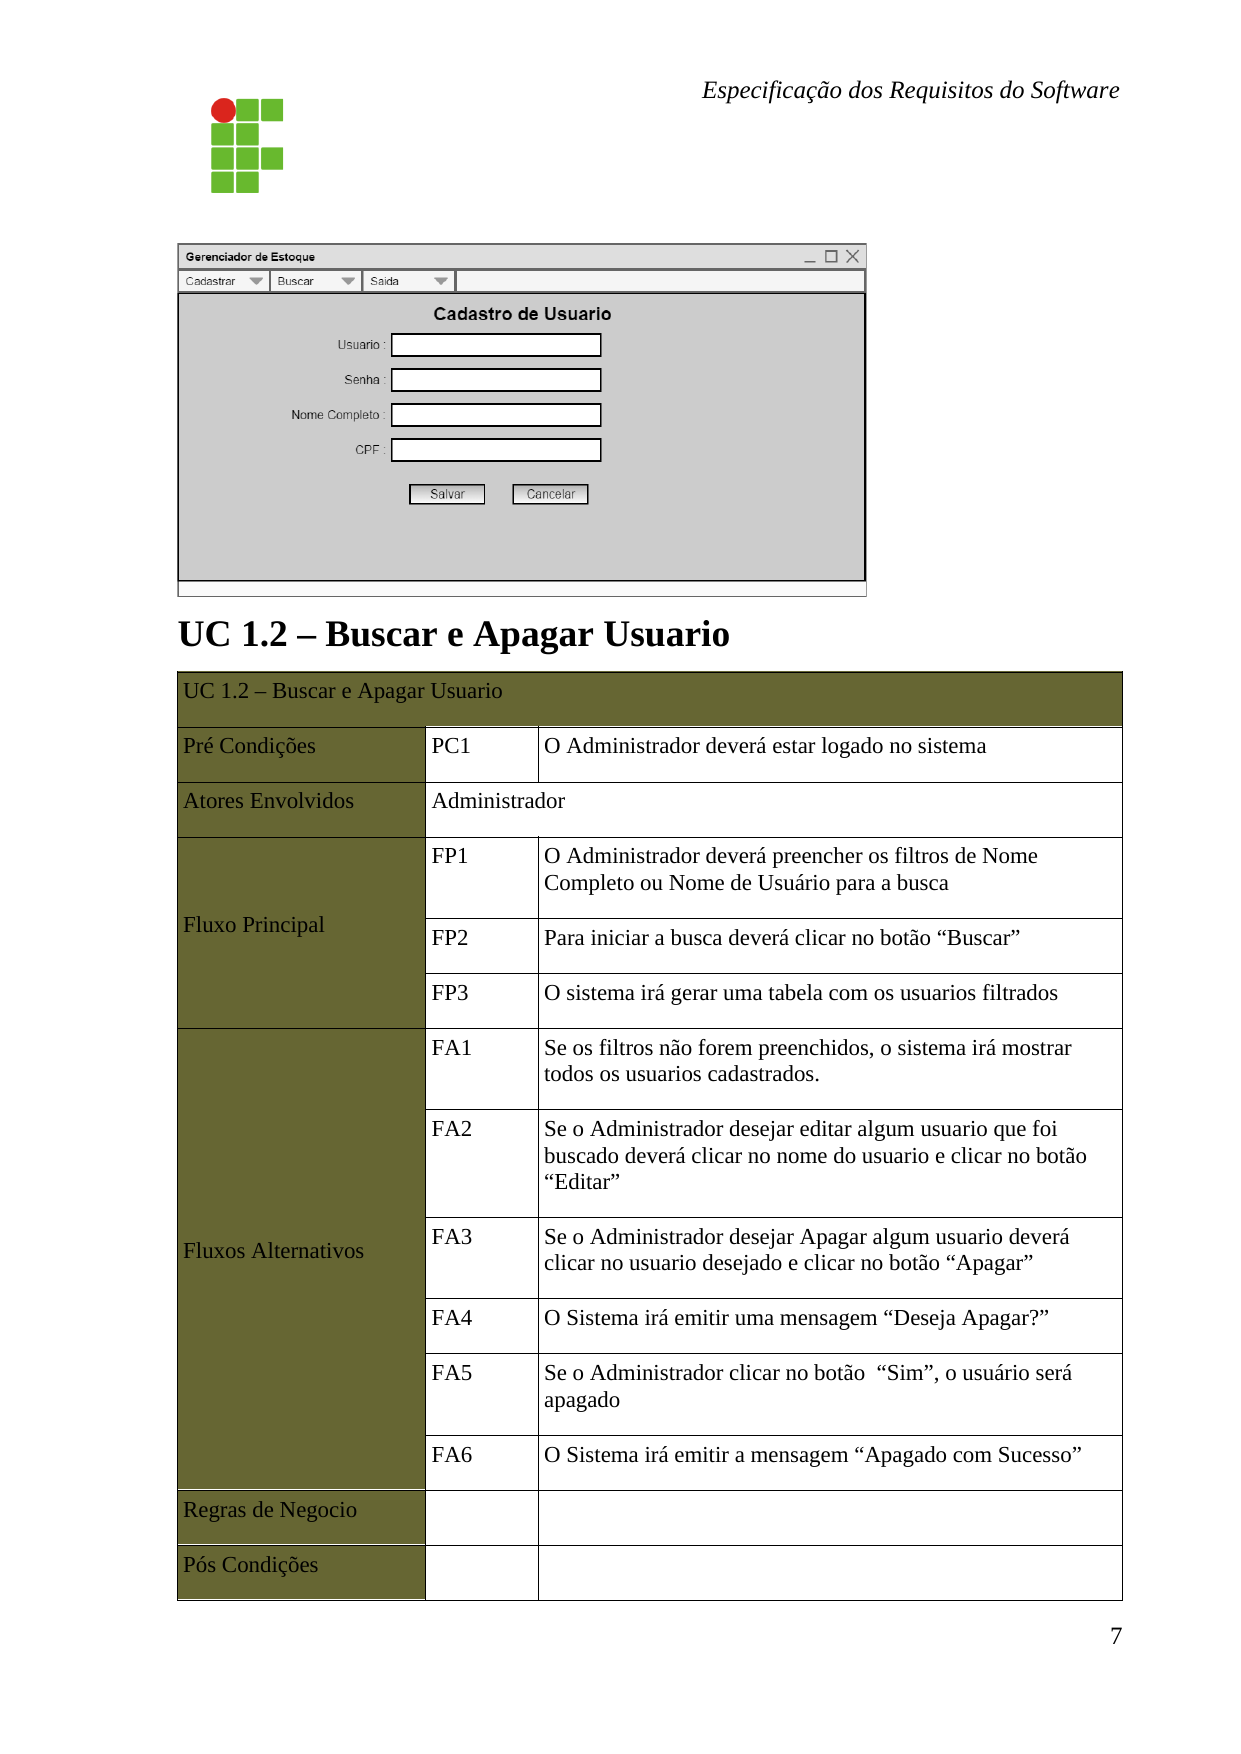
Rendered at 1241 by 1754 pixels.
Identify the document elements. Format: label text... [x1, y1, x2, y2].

table_cell FP3 [426, 974, 538, 1028]
table_cell Pré Condições [178, 728, 425, 781]
table_header UC 1.2 – Buscar e Apagar Usuario [178, 673, 1122, 726]
table_cell [426, 1546, 538, 1599]
picture [177, 243, 867, 597]
table_cell Pós Condições [178, 1546, 425, 1599]
table_cell Administrador [426, 783, 1122, 836]
table_cell Se o Administrador clicar no botão “Sim”, o usuário será apagado [539, 1354, 1122, 1434]
table_cell O Administrador deverá preencher os filtros de Nome Completo ou Nome de Usuário para a busca [539, 838, 1122, 918]
table_cell FA2 [426, 1110, 538, 1217]
table_cell Fluxo Principal [178, 838, 425, 1028]
table_cell FA1 [426, 1029, 538, 1109]
table_cell PC1 [426, 728, 538, 781]
table_cell Se o Administrador desejar Apagar algum usuario deverá clicar no usuario desejado e clicar no botão “Apagar” [539, 1218, 1122, 1298]
table_cell FA5 [426, 1354, 538, 1434]
text UC 1.2 – Buscar e Apagar Usuario [177, 612, 1122, 655]
picture [208, 98, 284, 193]
table_cell Se os filtros não forem preenchidos, o sistema irá mostrar todos os usuarios cadastrados. [539, 1029, 1122, 1109]
table_cell O Sistema irá emitir a mensagem “Apagado com Sucesso” [539, 1436, 1122, 1489]
table_cell Regras de Negocio [178, 1491, 425, 1544]
table_cell FA3 [426, 1218, 538, 1298]
table_cell [539, 1546, 1122, 1599]
table_cell [539, 1491, 1122, 1544]
table_cell FA6 [426, 1436, 538, 1489]
table_cell Atores Envolvidos [178, 783, 425, 836]
table_cell FP1 [426, 838, 538, 918]
table_cell O sistema irá gerar uma tabela com os usuarios filtrados [539, 974, 1122, 1028]
table_cell O Administrador deverá estar logado no sistema [539, 728, 1122, 781]
table_cell Para iniciar a busca deverá clicar no botão “Buscar” [539, 919, 1122, 973]
table_cell FA4 [426, 1299, 538, 1353]
table_cell O Sistema irá emitir uma mensagem “Deseja Apagar?” [539, 1299, 1122, 1353]
table_cell Se o Administrador desejar editar algum usuario que foi buscado deverá clicar no nome do usuario e clicar no botão “Editar” [539, 1110, 1122, 1217]
table_cell [426, 1491, 538, 1544]
table_cell Fluxos Alternativos [178, 1029, 425, 1489]
table_cell FP2 [426, 919, 538, 973]
